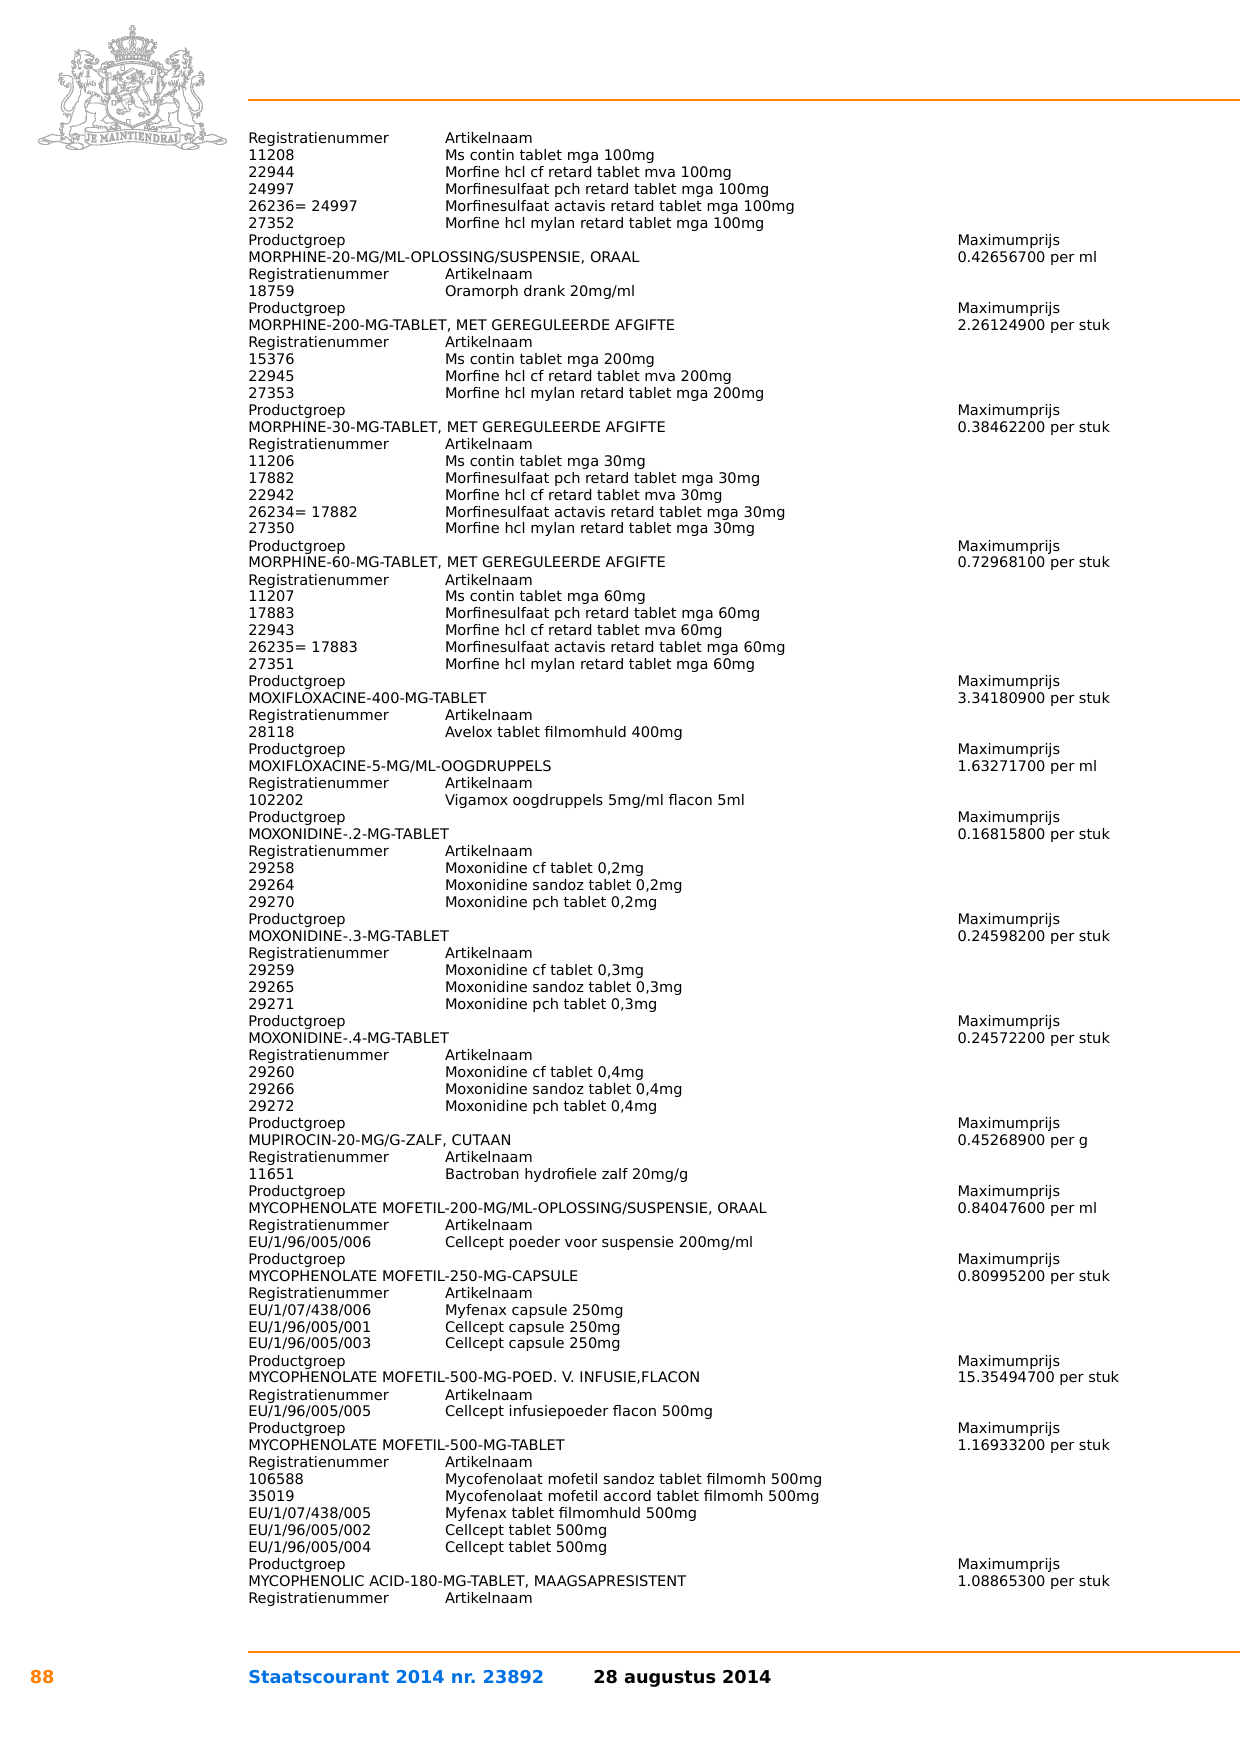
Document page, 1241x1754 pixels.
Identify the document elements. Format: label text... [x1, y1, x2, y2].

table_cell 102202 [248, 792, 439, 809]
table_cell [439, 538, 951, 554]
table_cell [951, 1149, 1163, 1166]
table_cell [951, 571, 1163, 588]
table_cell Artikelnaam [439, 266, 951, 283]
table_cell Productgroep [248, 809, 439, 826]
table_cell Artikelnaam [439, 1217, 951, 1233]
table_cell [951, 1539, 1163, 1556]
table_cell Morfine hcl mylan retard tablet mga 30mg [439, 520, 951, 537]
table_cell Artikelnaam [439, 436, 951, 452]
table_cell Myfenax tablet filmomhuld 500mg [439, 1505, 951, 1522]
table_cell Maximumprijs [951, 1251, 1163, 1267]
table_cell 27351 [248, 656, 439, 673]
table_cell 11207 [248, 588, 439, 605]
table_cell Maximumprijs [951, 1556, 1163, 1573]
table_cell MYCOPHENOLATE MOFETIL-500-MG-POED. V. INFUSIE,FLACON [248, 1369, 951, 1386]
table_cell Registratienummer [248, 843, 439, 860]
table_cell [951, 1488, 1163, 1505]
table_cell Moxonidine pch tablet 0,2mg [439, 894, 951, 911]
table_cell [951, 639, 1163, 656]
table_cell [439, 911, 951, 928]
table_cell Morfine hcl mylan retard tablet mga 200mg [439, 385, 951, 402]
table_cell Registratienummer [248, 571, 439, 588]
table_cell Moxonidine cf tablet 0,4mg [439, 1064, 951, 1081]
table_cell Avelox tablet filmomhuld 400mg [439, 724, 951, 741]
table_cell MORPHINE-200-MG-TABLET, MET GEREGULEERDE AFGIFTE [248, 317, 951, 334]
table_cell [951, 453, 1163, 469]
table_cell [951, 1335, 1163, 1352]
table_cell Morfine hcl mylan retard tablet mga 60mg [439, 656, 951, 673]
table_cell 17882 [248, 470, 439, 486]
table_cell MYCOPHENOLIC ACID-180-MG-TABLET, MAAGSAPRESISTENT [248, 1573, 951, 1590]
table_cell 29272 [248, 1098, 439, 1115]
table_cell 0.24572200 per stuk [951, 1030, 1163, 1047]
table_cell [951, 130, 1163, 147]
table_cell Productgroep [248, 1251, 439, 1267]
table_cell Registratienummer [248, 775, 439, 792]
table_cell [951, 605, 1163, 622]
table_cell Oramorph drank 20mg/ml [439, 283, 951, 300]
table_cell Maximumprijs [951, 1013, 1163, 1030]
table_cell [951, 181, 1163, 198]
table_cell [951, 266, 1163, 283]
table_cell EU/1/07/438/006 [248, 1301, 439, 1318]
table_cell Registratienummer [248, 1285, 439, 1301]
table_cell MORPHINE-20-MG/ML-OPLOSSING/SUSPENSIE, ORAAL [248, 249, 951, 266]
table_cell [951, 164, 1163, 181]
table_cell Ms contin tablet mga 60mg [439, 588, 951, 605]
table_cell Registratienummer [248, 436, 439, 452]
table_cell [951, 198, 1163, 215]
table_cell [951, 860, 1163, 877]
table_cell [951, 877, 1163, 894]
table_cell Ms contin tablet mga 100mg [439, 147, 951, 164]
table_cell Artikelnaam [439, 1454, 951, 1471]
table_cell Myfenax capsule 250mg [439, 1301, 951, 1318]
table_cell [439, 1115, 951, 1132]
table_cell [951, 1234, 1163, 1251]
table_cell 17883 [248, 605, 439, 622]
table_cell [951, 436, 1163, 452]
table_cell Registratienummer [248, 945, 439, 962]
table_cell Registratienummer [248, 334, 439, 351]
table_cell 0.38462200 per stuk [951, 419, 1163, 436]
table_cell [951, 1471, 1163, 1488]
table_cell [951, 334, 1163, 351]
table_cell 26235= 17883 [248, 639, 439, 656]
table_cell [439, 809, 951, 826]
table_cell Productgroep [248, 1115, 439, 1132]
table_cell Artikelnaam [439, 1285, 951, 1301]
table_cell 29266 [248, 1081, 439, 1098]
table_cell [951, 707, 1163, 724]
table_cell 27350 [248, 520, 439, 537]
table_cell Mycofenolaat mofetil sandoz tablet filmomh 500mg [439, 1471, 951, 1488]
table_cell [951, 1217, 1163, 1233]
table_cell Maximumprijs [951, 1353, 1163, 1369]
table_cell Artikelnaam [439, 1047, 951, 1064]
table_cell [951, 588, 1163, 605]
table_cell 15376 [248, 351, 439, 368]
table_cell [951, 520, 1163, 537]
table_cell Registratienummer [248, 1217, 439, 1233]
table_cell Productgroep [248, 911, 439, 928]
table_cell MORPHINE-60-MG-TABLET, MET GEREGULEERDE AFGIFTE [248, 554, 951, 571]
table_cell [951, 1081, 1163, 1098]
table_cell [951, 1454, 1163, 1471]
table_cell Registratienummer [248, 266, 439, 283]
table_cell [951, 1166, 1163, 1183]
table_cell [951, 147, 1163, 164]
table_cell Artikelnaam [439, 843, 951, 860]
table_cell 0.42656700 per ml [951, 249, 1163, 266]
table_cell MOXONIDINE-.2-MG-TABLET [248, 826, 951, 843]
table_cell [951, 1064, 1163, 1081]
table_cell MUPIROCIN-20-MG/G-ZALF, CUTAAN [248, 1132, 951, 1149]
table_cell 29258 [248, 860, 439, 877]
table_cell MOXIFLOXACINE-400-MG-TABLET [248, 690, 951, 707]
table_cell Mycofenolaat mofetil accord tablet filmomh 500mg [439, 1488, 951, 1505]
table_cell 15.35494700 per stuk [951, 1369, 1163, 1386]
table_cell Maximumprijs [951, 911, 1163, 928]
table_cell Artikelnaam [439, 945, 951, 962]
table_cell Maximumprijs [951, 1420, 1163, 1437]
table_cell 26234= 17882 [248, 504, 439, 520]
table_cell Morfine hcl cf retard tablet mva 60mg [439, 622, 951, 639]
table_cell Maximumprijs [951, 809, 1163, 826]
table_cell Morfinesulfaat pch retard tablet mga 100mg [439, 181, 951, 198]
table_cell [951, 215, 1163, 232]
table_cell Artikelnaam [439, 1386, 951, 1403]
table_cell Moxonidine sandoz tablet 0,4mg [439, 1081, 951, 1098]
table_cell EU/1/96/005/005 [248, 1403, 439, 1420]
table_cell Cellcept capsule 250mg [439, 1335, 951, 1352]
table_cell EU/1/07/438/005 [248, 1505, 439, 1522]
table_cell Productgroep [248, 1556, 439, 1573]
table_cell Maximumprijs [951, 402, 1163, 418]
table_cell [439, 232, 951, 249]
table_cell Productgroep [248, 673, 439, 690]
table_cell 0.24598200 per stuk [951, 928, 1163, 945]
table_cell [951, 656, 1163, 673]
table_cell Productgroep [248, 538, 439, 554]
table_cell Maximumprijs [951, 1183, 1163, 1199]
table_cell [439, 673, 951, 690]
table_cell [951, 724, 1163, 741]
table_cell Registratienummer [248, 130, 439, 147]
table_cell [951, 486, 1163, 503]
table_cell Artikelnaam [439, 1149, 951, 1166]
table_cell 0.72968100 per stuk [951, 554, 1163, 571]
table_cell [951, 945, 1163, 962]
table_cell Registratienummer [248, 1386, 439, 1403]
table_cell 29259 [248, 962, 439, 979]
table_cell 1.16933200 per stuk [951, 1437, 1163, 1454]
table_cell Morfine hcl cf retard tablet mva 30mg [439, 486, 951, 503]
table_cell [951, 979, 1163, 996]
table_cell Productgroep [248, 232, 439, 249]
table_cell [951, 843, 1163, 860]
table_cell [951, 470, 1163, 486]
table_cell Registratienummer [248, 1590, 439, 1607]
table_cell [439, 300, 951, 317]
table_cell Productgroep [248, 300, 439, 317]
table_cell Maximumprijs [951, 300, 1163, 317]
table_cell [439, 1183, 951, 1199]
table_cell MYCOPHENOLATE MOFETIL-500-MG-TABLET [248, 1437, 951, 1454]
table_cell 27352 [248, 215, 439, 232]
table_cell EU/1/96/005/001 [248, 1319, 439, 1335]
table_cell 3.34180900 per stuk [951, 690, 1163, 707]
table_cell [951, 1319, 1163, 1335]
table_cell Artikelnaam [439, 334, 951, 351]
table_cell [951, 1386, 1163, 1403]
table_cell 28118 [248, 724, 439, 741]
table_cell [439, 1420, 951, 1437]
table_cell Moxonidine sandoz tablet 0,3mg [439, 979, 951, 996]
table_cell [951, 1590, 1163, 1607]
table_cell 29264 [248, 877, 439, 894]
table_cell 0.84047600 per ml [951, 1200, 1163, 1217]
table_cell 2.26124900 per stuk [951, 317, 1163, 334]
table_cell Registratienummer [248, 1149, 439, 1166]
table_cell Ms contin tablet mga 200mg [439, 351, 951, 368]
table_cell Morfinesulfaat actavis retard tablet mga 100mg [439, 198, 951, 215]
table_cell 11206 [248, 453, 439, 469]
table_cell 106588 [248, 1471, 439, 1488]
table_cell EU/1/96/005/002 [248, 1522, 439, 1539]
table_cell 0.16815800 per stuk [951, 826, 1163, 843]
table_cell Morfine hcl cf retard tablet mva 200mg [439, 368, 951, 384]
table_cell Ms contin tablet mga 30mg [439, 453, 951, 469]
table_cell [951, 1301, 1163, 1318]
table_cell Productgroep [248, 741, 439, 758]
table_cell Morfinesulfaat pch retard tablet mga 30mg [439, 470, 951, 486]
table_cell 0.45268900 per g [951, 1132, 1163, 1149]
table_cell 29271 [248, 996, 439, 1013]
table_cell Moxonidine cf tablet 0,3mg [439, 962, 951, 979]
table_cell Artikelnaam [439, 1590, 951, 1607]
table_cell Productgroep [248, 1353, 439, 1369]
table_cell [951, 1047, 1163, 1064]
table_cell 1.08865300 per stuk [951, 1573, 1163, 1590]
table_cell Maximumprijs [951, 1115, 1163, 1132]
table_cell 22944 [248, 164, 439, 181]
table_cell [951, 1098, 1163, 1115]
table_cell Registratienummer [248, 1047, 439, 1064]
table_cell Cellcept tablet 500mg [439, 1539, 951, 1556]
table_cell [439, 1353, 951, 1369]
table_cell 26236= 24997 [248, 198, 439, 215]
table_cell Morfine hcl mylan retard tablet mga 100mg [439, 215, 951, 232]
table_cell Moxonidine cf tablet 0,2mg [439, 860, 951, 877]
table_cell 22942 [248, 486, 439, 503]
table_cell Moxonidine pch tablet 0,3mg [439, 996, 951, 1013]
table_cell Morfinesulfaat actavis retard tablet mga 60mg [439, 639, 951, 656]
table_cell MOXONIDINE-.3-MG-TABLET [248, 928, 951, 945]
table_cell Morfine hcl cf retard tablet mva 100mg [439, 164, 951, 181]
table_cell EU/1/96/005/006 [248, 1234, 439, 1251]
table_cell 18759 [248, 283, 439, 300]
table_cell EU/1/96/005/003 [248, 1335, 439, 1352]
table_cell MORPHINE-30-MG-TABLET, MET GEREGULEERDE AFGIFTE [248, 419, 951, 436]
table_cell [951, 283, 1163, 300]
table_cell [951, 962, 1163, 979]
table_cell Moxonidine sandoz tablet 0,2mg [439, 877, 951, 894]
table_cell Artikelnaam [439, 707, 951, 724]
table_cell Maximumprijs [951, 673, 1163, 690]
table_cell Registratienummer [248, 707, 439, 724]
table_cell [951, 622, 1163, 639]
table_cell Morfinesulfaat actavis retard tablet mga 30mg [439, 504, 951, 520]
table_cell [951, 894, 1163, 911]
table_cell 29270 [248, 894, 439, 911]
table_cell [951, 996, 1163, 1013]
table_cell 27353 [248, 385, 439, 402]
table_cell 22945 [248, 368, 439, 384]
table_cell MOXONIDINE-.4-MG-TABLET [248, 1030, 951, 1047]
table_cell 22943 [248, 622, 439, 639]
table_cell Registratienummer [248, 1454, 439, 1471]
table_cell [951, 1285, 1163, 1301]
table_cell [951, 504, 1163, 520]
table_cell Productgroep [248, 1013, 439, 1030]
table_cell Productgroep [248, 1420, 439, 1437]
table_cell Artikelnaam [439, 130, 951, 147]
picture [38, 25, 227, 150]
table_cell Maximumprijs [951, 232, 1163, 249]
table_cell 29260 [248, 1064, 439, 1081]
table_cell Maximumprijs [951, 741, 1163, 758]
table_cell Artikelnaam [439, 775, 951, 792]
table_cell [951, 351, 1163, 368]
table_cell [951, 385, 1163, 402]
table_cell Cellcept tablet 500mg [439, 1522, 951, 1539]
table_cell MOXIFLOXACINE-5-MG/ML-OOGDRUPPELS [248, 758, 951, 775]
table_cell [951, 775, 1163, 792]
table_cell 11208 [248, 147, 439, 164]
table_cell [439, 1013, 951, 1030]
table_cell 29265 [248, 979, 439, 996]
table_cell MYCOPHENOLATE MOFETIL-200-MG/ML-OPLOSSING/SUSPENSIE, ORAAL [248, 1200, 951, 1217]
table_cell [951, 368, 1163, 384]
table_cell [439, 1251, 951, 1267]
table_cell [951, 1403, 1163, 1420]
table_cell 0.80995200 per stuk [951, 1268, 1163, 1284]
table_cell EU/1/96/005/004 [248, 1539, 439, 1556]
table_cell Artikelnaam [439, 571, 951, 588]
table_cell Productgroep [248, 402, 439, 418]
table_cell Moxonidine pch tablet 0,4mg [439, 1098, 951, 1115]
table_cell Morfinesulfaat pch retard tablet mga 60mg [439, 605, 951, 622]
table_cell [439, 741, 951, 758]
table_cell [951, 1505, 1163, 1522]
table_cell Cellcept infusiepoeder flacon 500mg [439, 1403, 951, 1420]
table_cell 1.63271700 per ml [951, 758, 1163, 775]
table_cell [439, 402, 951, 418]
table_cell Maximumprijs [951, 538, 1163, 554]
table_cell Cellcept poeder voor suspensie 200mg/ml [439, 1234, 951, 1251]
table_cell [951, 1522, 1163, 1539]
table_cell 11651 [248, 1166, 439, 1183]
table_cell 24997 [248, 181, 439, 198]
table_cell 35019 [248, 1488, 439, 1505]
table_cell Cellcept capsule 250mg [439, 1319, 951, 1335]
table_cell Bactroban hydrofiele zalf 20mg/g [439, 1166, 951, 1183]
table_cell Vigamox oogdruppels 5mg/ml flacon 5ml [439, 792, 951, 809]
table_cell MYCOPHENOLATE MOFETIL-250-MG-CAPSULE [248, 1268, 951, 1284]
table_cell [439, 1556, 951, 1573]
table_cell Productgroep [248, 1183, 439, 1199]
table_cell [951, 792, 1163, 809]
